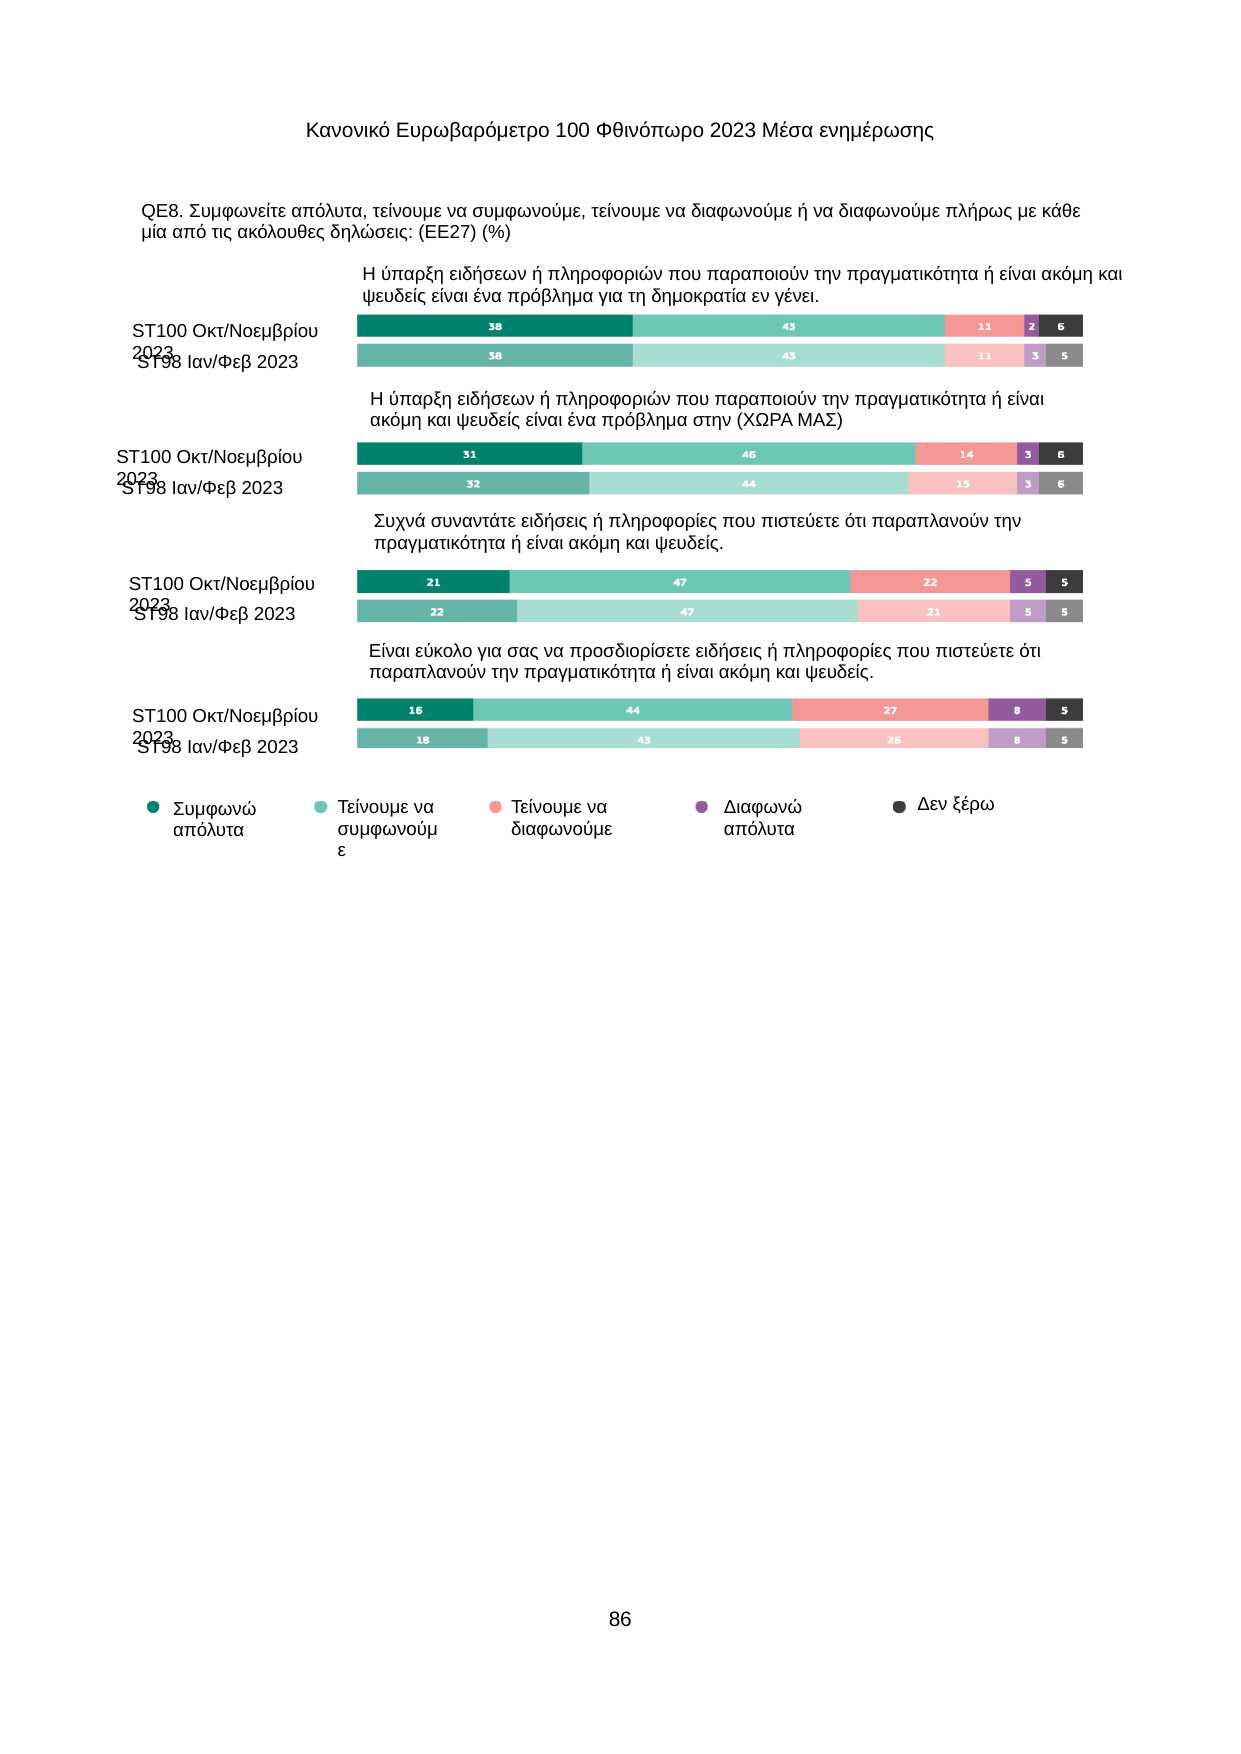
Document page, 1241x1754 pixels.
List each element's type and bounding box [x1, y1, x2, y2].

picture [355, 311, 1085, 748]
picture [130, 783, 908, 821]
